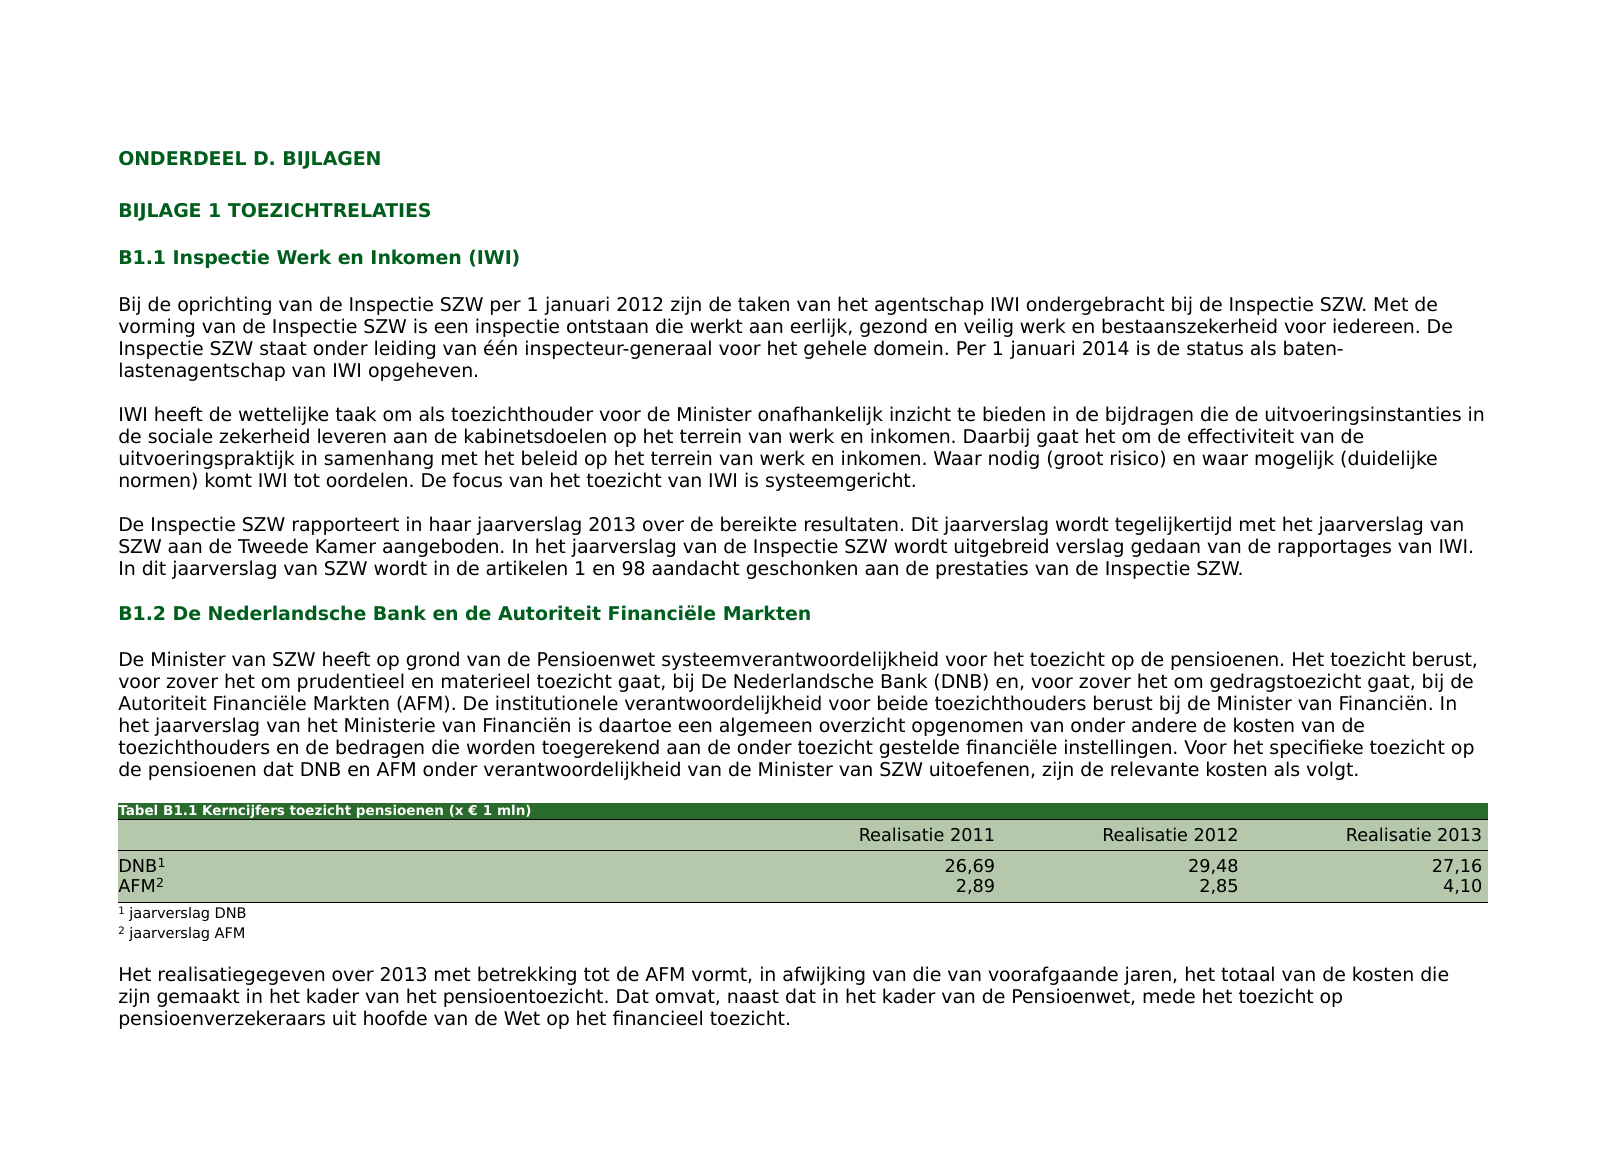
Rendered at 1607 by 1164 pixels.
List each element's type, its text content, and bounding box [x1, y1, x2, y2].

table_cell 4,10 [1245, 876, 1488, 902]
table_cell Realisatie 2012 [1001, 820, 1244, 850]
table_cell DNB1 [118, 851, 757, 876]
table_cell 1 jaarverslag DNB 2 jaarverslag AFM [118, 903, 1488, 942]
text De Minister van SZW heeft op grond van de Pensioenwet systeemverantwoordelijkheid voor het toezicht op de pensioenen. Het toezicht berust, voor zover het om prudentieel en materieel toezicht gaat, bij De Nederlandsche Bank (DNB) en, voor zover het om gedragstoezicht gaat, bij de Autoriteit Financiële Markten (AFM). De institutionele verantwoordelijkheid voor beide toezichthouders berust bij de Minister van Financiën. In het jaarverslag van het Ministerie van Financiën is daartoe een algemeen overzicht opgenomen van onder andere de kosten van de toezichthouders en de bedragen die worden toegerekend aan de onder toezicht gestelde financiële instellingen. Voor het specifieke toezicht op de pensioenen dat DNB en AFM onder verantwoordelijkheid van de Minister van SZW uitoefenen, zijn de relevante kosten als volgt. [118, 649, 1488, 781]
text De Inspectie SZW rapporteert in haar jaarverslag 2013 over de bereikte resultaten. Dit jaarverslag wordt tegelijkertijd met het jaarverslag van SZW aan de Tweede Kamer aangeboden. In het jaarverslag van de Inspectie SZW wordt uitgebreid verslag gedaan van de rapportages van IWI. In dit jaarverslag van SZW wordt in de artikelen 1 en 98 aandacht geschonken aan de prestaties van de Inspectie SZW. [118, 514, 1488, 580]
table_cell 2,85 [1001, 876, 1244, 902]
table_cell 26,69 [758, 851, 1001, 876]
table_cell 29,48 [1001, 851, 1244, 876]
subtitle BIJLAGE 1 TOEZICHTRELATIES [118, 200, 1488, 222]
table_cell Realisatie 2011 [758, 820, 1001, 850]
subtitle ONDERDEEL D. BIJLAGEN [118, 148, 1488, 170]
table_cell 27,16 [1245, 851, 1488, 876]
text Het realisatiegegeven over 2013 met betrekking tot de AFM vormt, in afwijking van die van voorafgaande jaren, het totaal van de kosten die zijn gemaakt in het kader van het pensioentoezicht. Dat omvat, naast dat in het kader van de Pensioenwet, mede het toezicht op pensioenverzekeraars uit hoofde van de Wet op het financieel toezicht. [118, 964, 1488, 1030]
text Bij de oprichting van de Inspectie SZW per 1 januari 2012 zijn de taken van het agentschap IWI ondergebracht bij de Inspectie SZW. Met de vorming van de Inspectie SZW is een inspectie ontstaan die werkt aan eerlijk, gezond en veilig werk en bestaanszekerheid voor iedereen. De Inspectie SZW staat onder leiding van één inspecteur-generaal voor het gehele domein. Per 1 januari 2014 is de status als baten-lastenagentschap van IWI opgeheven. [118, 294, 1488, 382]
subtitle B1.2 De Nederlandsche Bank en de Autoriteit Financiële Markten [118, 602, 1488, 624]
table_cell 2,89 [758, 876, 1001, 902]
table_cell [118, 820, 757, 850]
text IWI heeft de wettelijke taak om als toezichthouder voor de Minister onafhankelijk inzicht te bieden in de bijdragen die de uitvoeringsinstanties in de sociale zekerheid leveren aan de kabinetsdoelen op het terrein van werk en inkomen. Daarbij gaat het om de effectiviteit van de uitvoeringspraktijk in samenhang met het beleid op het terrein van werk en inkomen. Waar nodig (groot risico) en waar mogelijk (duidelijke normen) komt IWI tot oordelen. De focus van het toezicht van IWI is systeemgericht. [118, 404, 1488, 492]
table_cell AFM2 [118, 876, 757, 902]
table_header Tabel B1.1 Kerncijfers toezicht pensioenen (x € 1 mln) [118, 803, 1488, 819]
subtitle B1.1 Inspectie Werk en Inkomen (IWI) [118, 247, 1488, 269]
table_cell Realisatie 2013 [1245, 820, 1488, 850]
